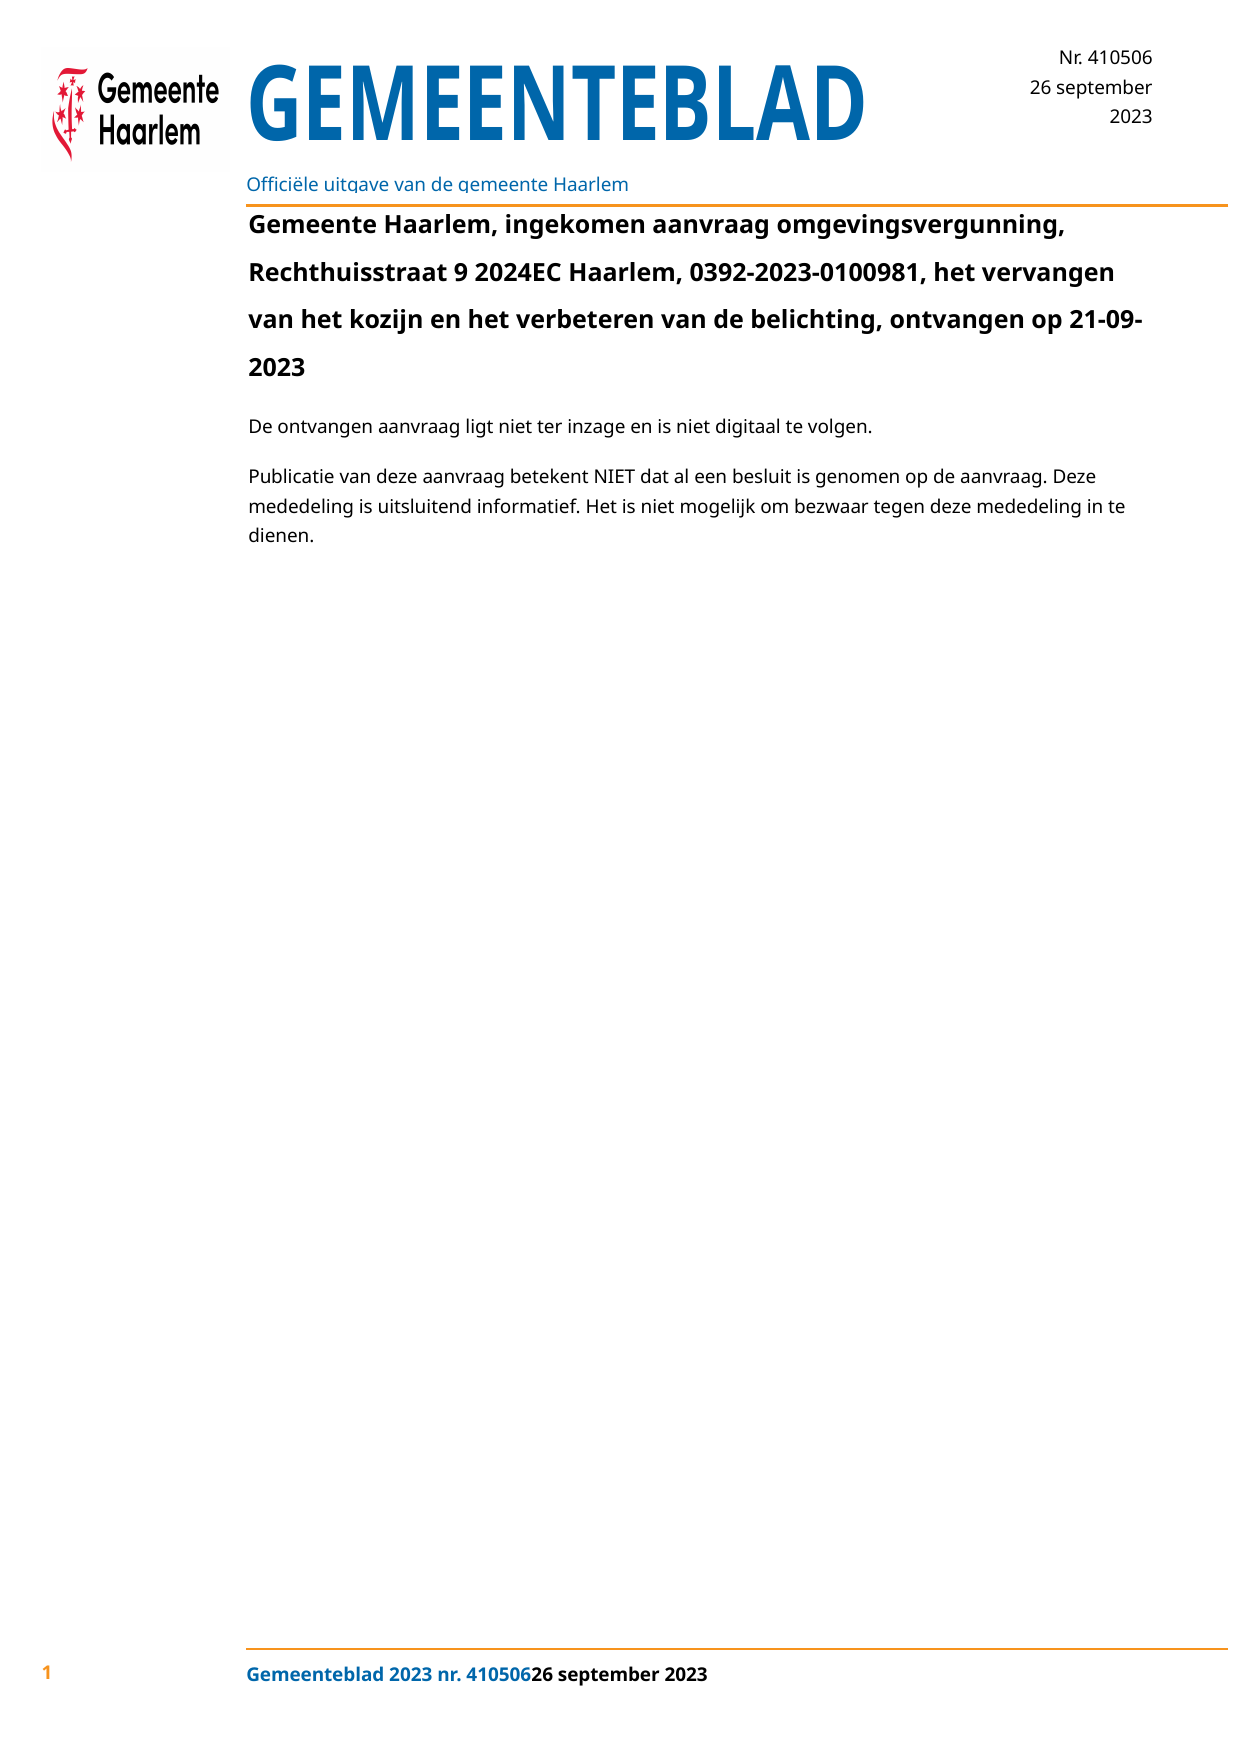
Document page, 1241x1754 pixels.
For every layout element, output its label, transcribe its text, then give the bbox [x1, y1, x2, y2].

text Publicatie van deze aanvraag betekent NIET dat al een besluit is genomen op de aanvraag. Deze mededeling is uitsluitend informatief. Het is niet mogelijk om bezwaar tegen deze mededeling in te dienen. [248, 463, 1152, 548]
text De ontvangen aanvraag ligt niet ter inzage en is niet digitaal te volgen. [248, 413, 1152, 439]
text Gemeente Haarlem, ingekomen aanvraag omgevingsvergunning, Rechthuisstraat 9 2024EC Haarlem, 0392-2023-0100981, het vervangen van het kozijn en het verbeteren van de belichting, ontvangen op 21-09-2023 [248, 207, 1152, 384]
picture [41, 47, 231, 172]
